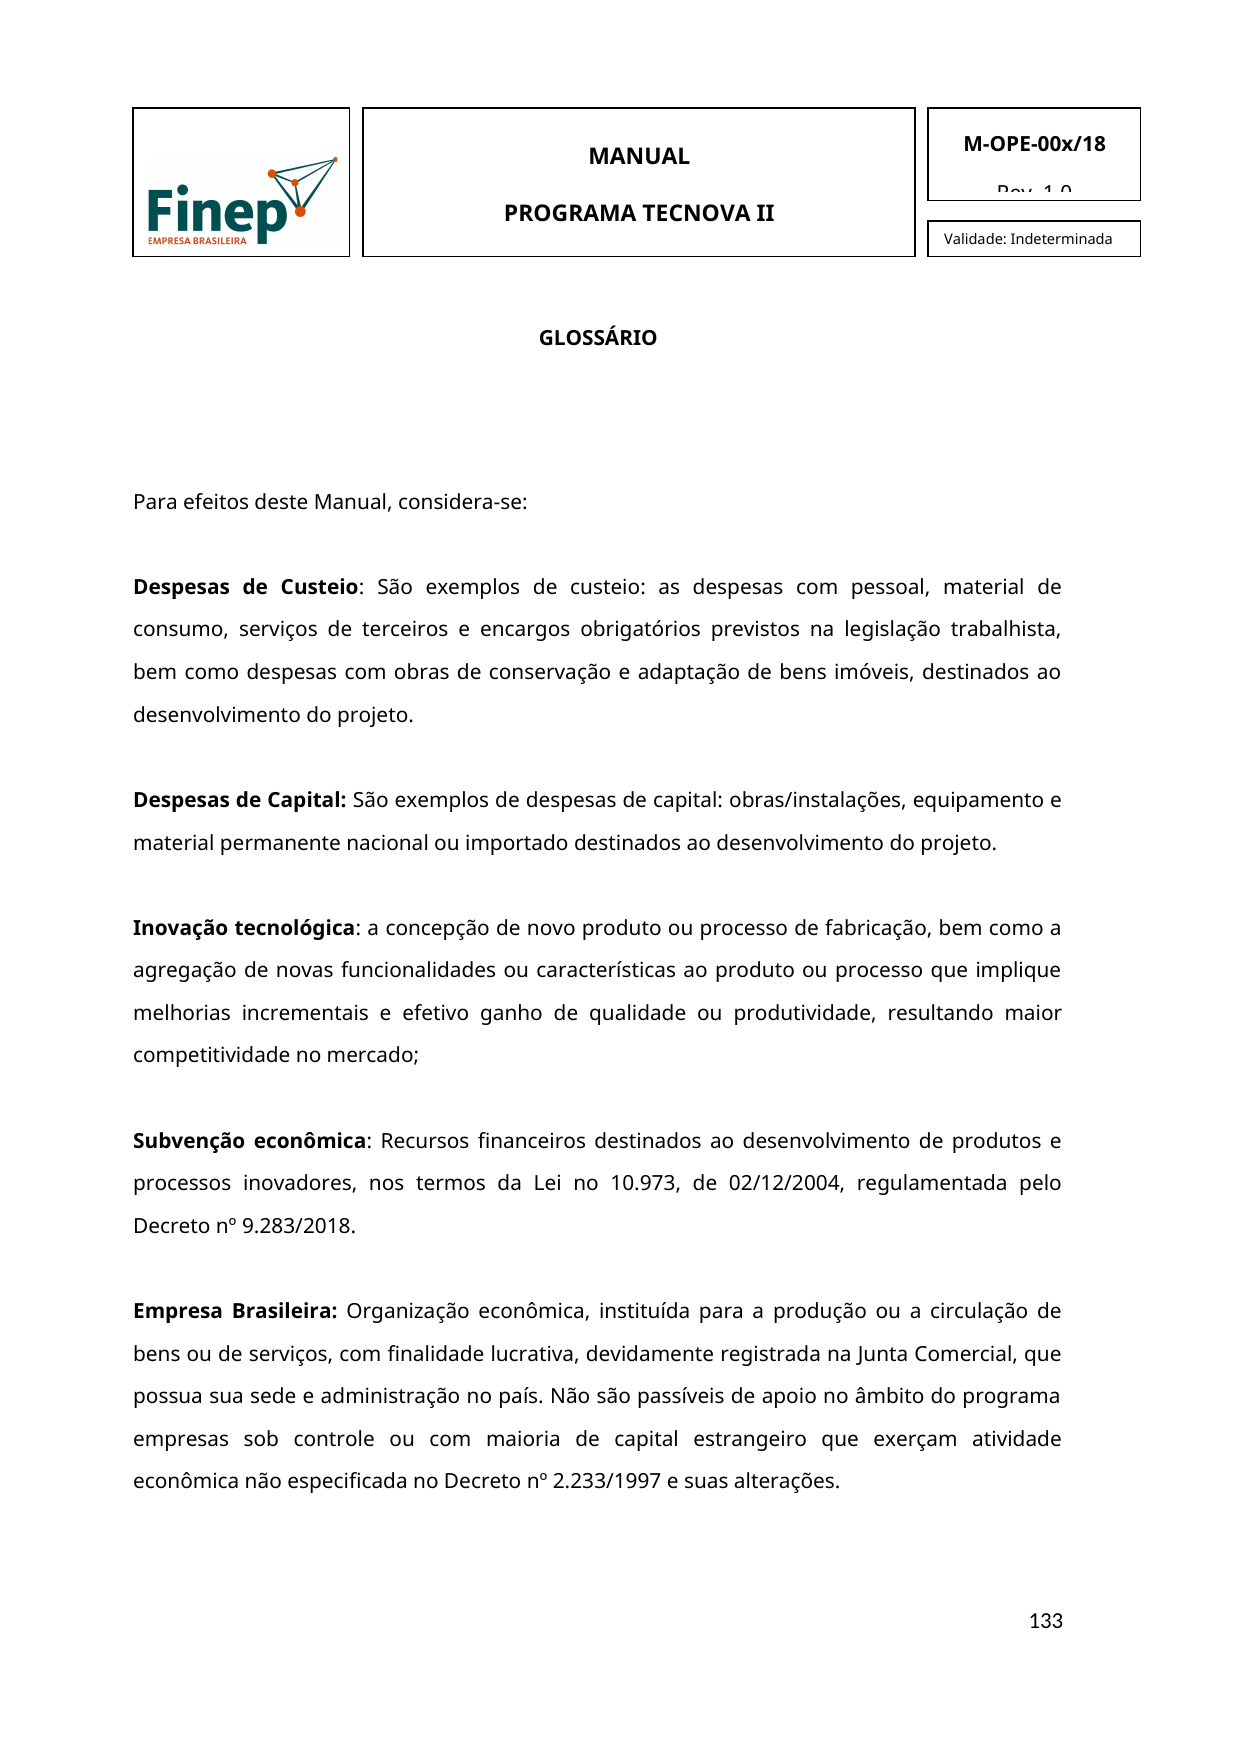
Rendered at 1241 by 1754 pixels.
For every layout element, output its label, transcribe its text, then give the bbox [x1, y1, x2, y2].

text Despesas de Custeio: São exemplos de custeio: as despesas com pessoal, material de consumo, serviços de terceiros e encargos obrigatórios previstos na legislação trabalhista, bem como despesas com obras de conservação e adaptação de bens imóveis, destinados ao desenvolvimento do projeto. [133, 572, 1063, 728]
text Empresa Brasileira: Organização econômica, instituída para a produção ou a circulação de bens ou de serviços, com finalidade lucrativa, devidamente registrada na Junta Comercial, que possua sua sede e administração no país. Não são passíveis de apoio no âmbito do programa empresas sob controle ou com maioria de capital estrangeiro que exerçam atividade econômica não especificada no Decreto nº 2.233/1997 e suas alterações. [133, 1296, 1063, 1495]
text GLOSSÁRIO [133, 323, 1063, 351]
text Inovação tecnológica: a concepção de novo produto ou processo de fabricação, bem como a agregação de novas funcionalidades ou características ao produto ou processo que implique melhorias incrementais e efetivo ganho de qualidade ou produtividade, resultando maior competitividade no mercado; [133, 913, 1063, 1069]
text Para efeitos deste Manual, considera-se: [133, 487, 1063, 515]
text Despesas de Capital: São exemplos de despesas de capital: obras/instalações, equipamento e material permanente nacional ou importado destinados ao desenvolvimento do projeto. [133, 785, 1063, 856]
text Subvenção econômica: Recursos financeiros destinados ao desenvolvimento de produtos e processos inovadores, nos termos da Lei no 10.973, de 02/12/2004, regulamentada pelo Decreto nº 9.283/2018. [133, 1126, 1063, 1239]
